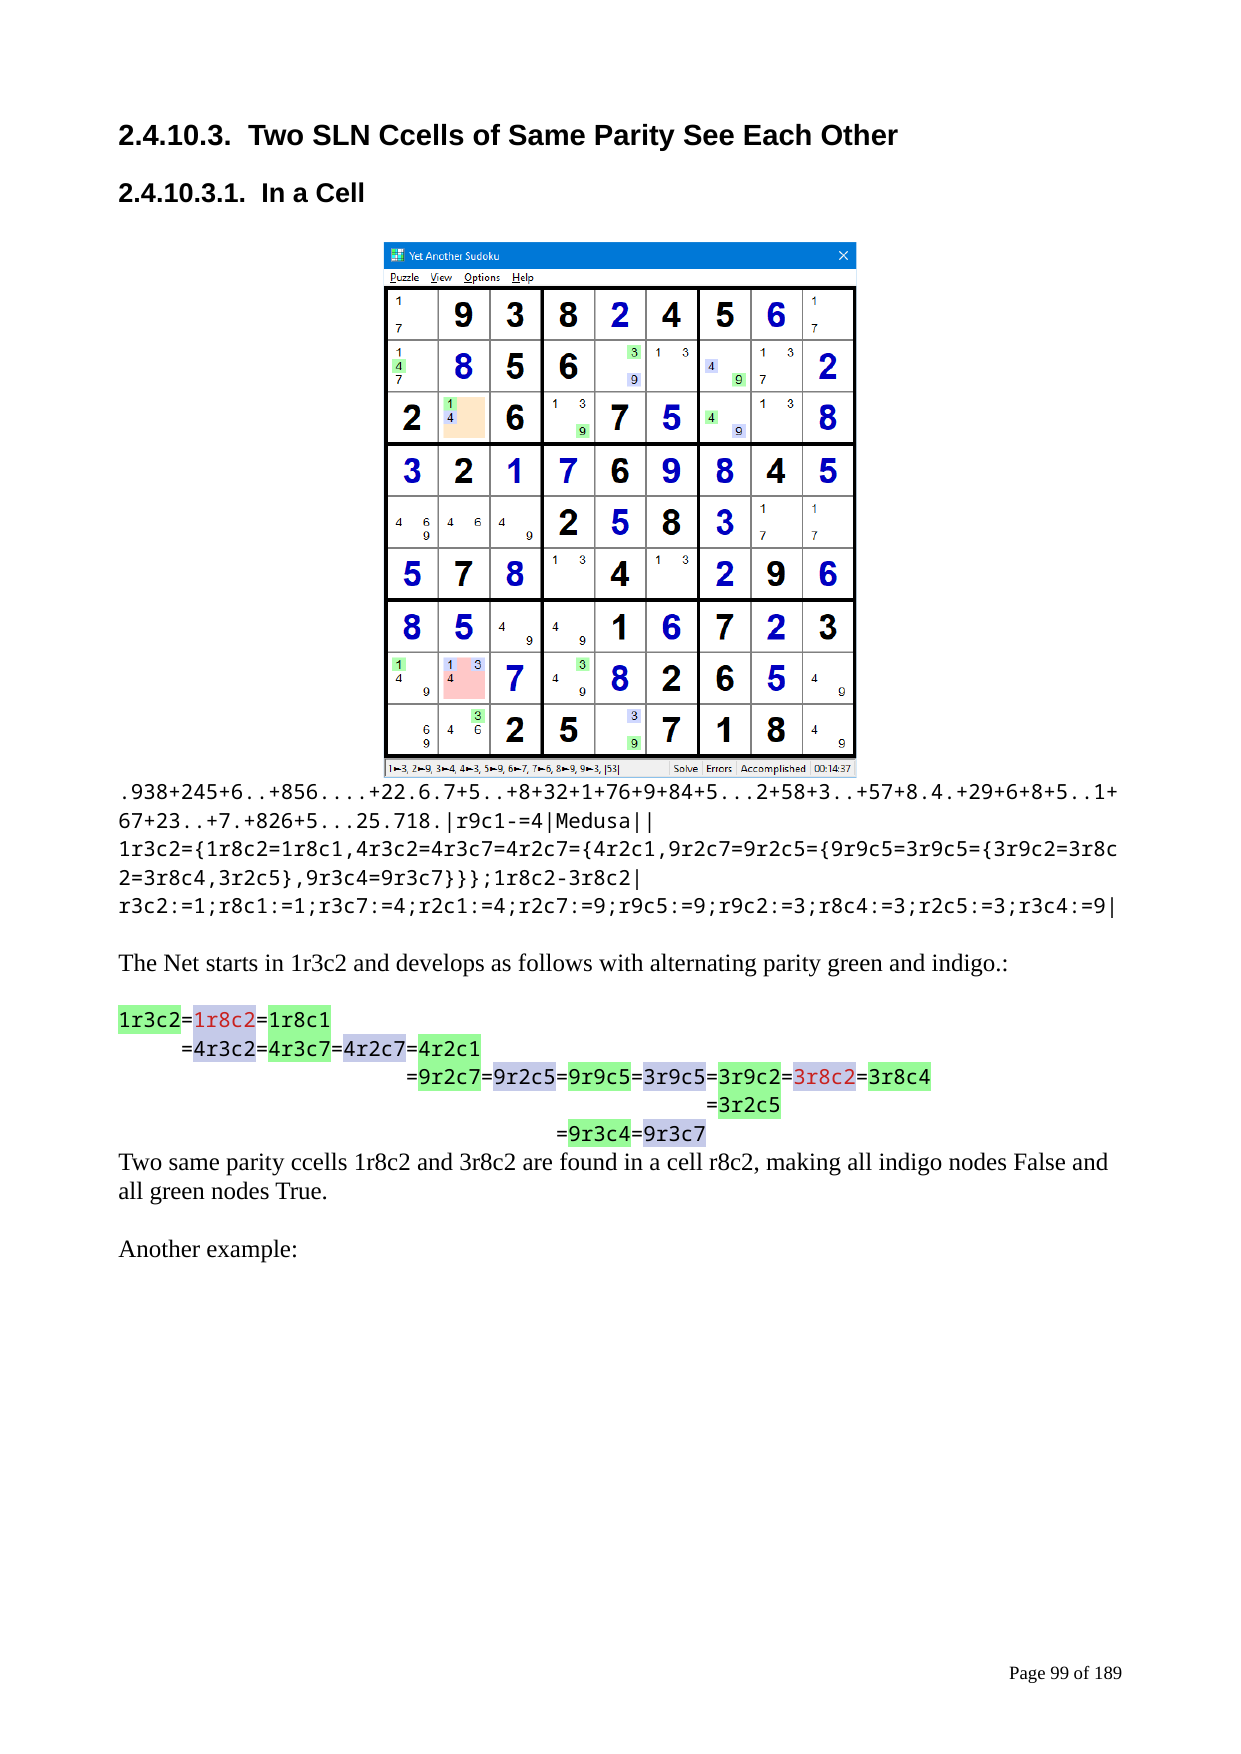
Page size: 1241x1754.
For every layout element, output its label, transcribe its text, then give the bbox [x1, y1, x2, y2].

text =4r3c2=4r3c7=4r2c7=4r2c1 [118, 1034, 1122, 1062]
text =9r2c7=9r2c5=9r9c5=3r9c5=3r9c2=3r8c2=3r8c4 [118, 1062, 1122, 1091]
text =3r2c5 [118, 1091, 1122, 1119]
text Two same parity ccells 1r8c2 and 3r8c2 are found in a cell r8c2, making all indigo nodes False and all green nodes True. [118, 1147, 1122, 1205]
text The Net starts in 1r3c2 and develops as follows with alternating parity green and indigo.: [118, 948, 1122, 977]
text .938+245+6..+856....+22.6.7+5..+8+32+1+76+9+84+5...2+58+3..+57+8.4.+29+6+8+5..1+67+23..+7.+826+5...25.718.|r9c1-=4|Medusa||1r3c2={1r8c2=1r8c1,4r3c2=4r3c7=4r2c7={4r2c1,9r2c7=9r2c5={9r9c5=3r9c5={3r9c2=3r8c2=3r8c4,3r2c5},9r3c4=9r3c7}}};1r8c2-3r8c2|r3c2:=1;r8c1:=1;r3c7:=4;r2c1:=4;r2c7:=9;r9c5:=9;r9c2:=3;r8c4:=3;r2c5:=3;r3c4:=9| [118, 778, 1122, 919]
text Another example: [118, 1234, 1122, 1262]
picture [383, 242, 857, 778]
text 1r3c2=1r8c2=1r8c1 [118, 1005, 1122, 1034]
text =9r3c4=9r3c7 [118, 1119, 1122, 1147]
subtitle In a Cell [118, 177, 1122, 208]
subtitle Two SLN Ccells of Same Parity See Each Other [118, 118, 1122, 152]
